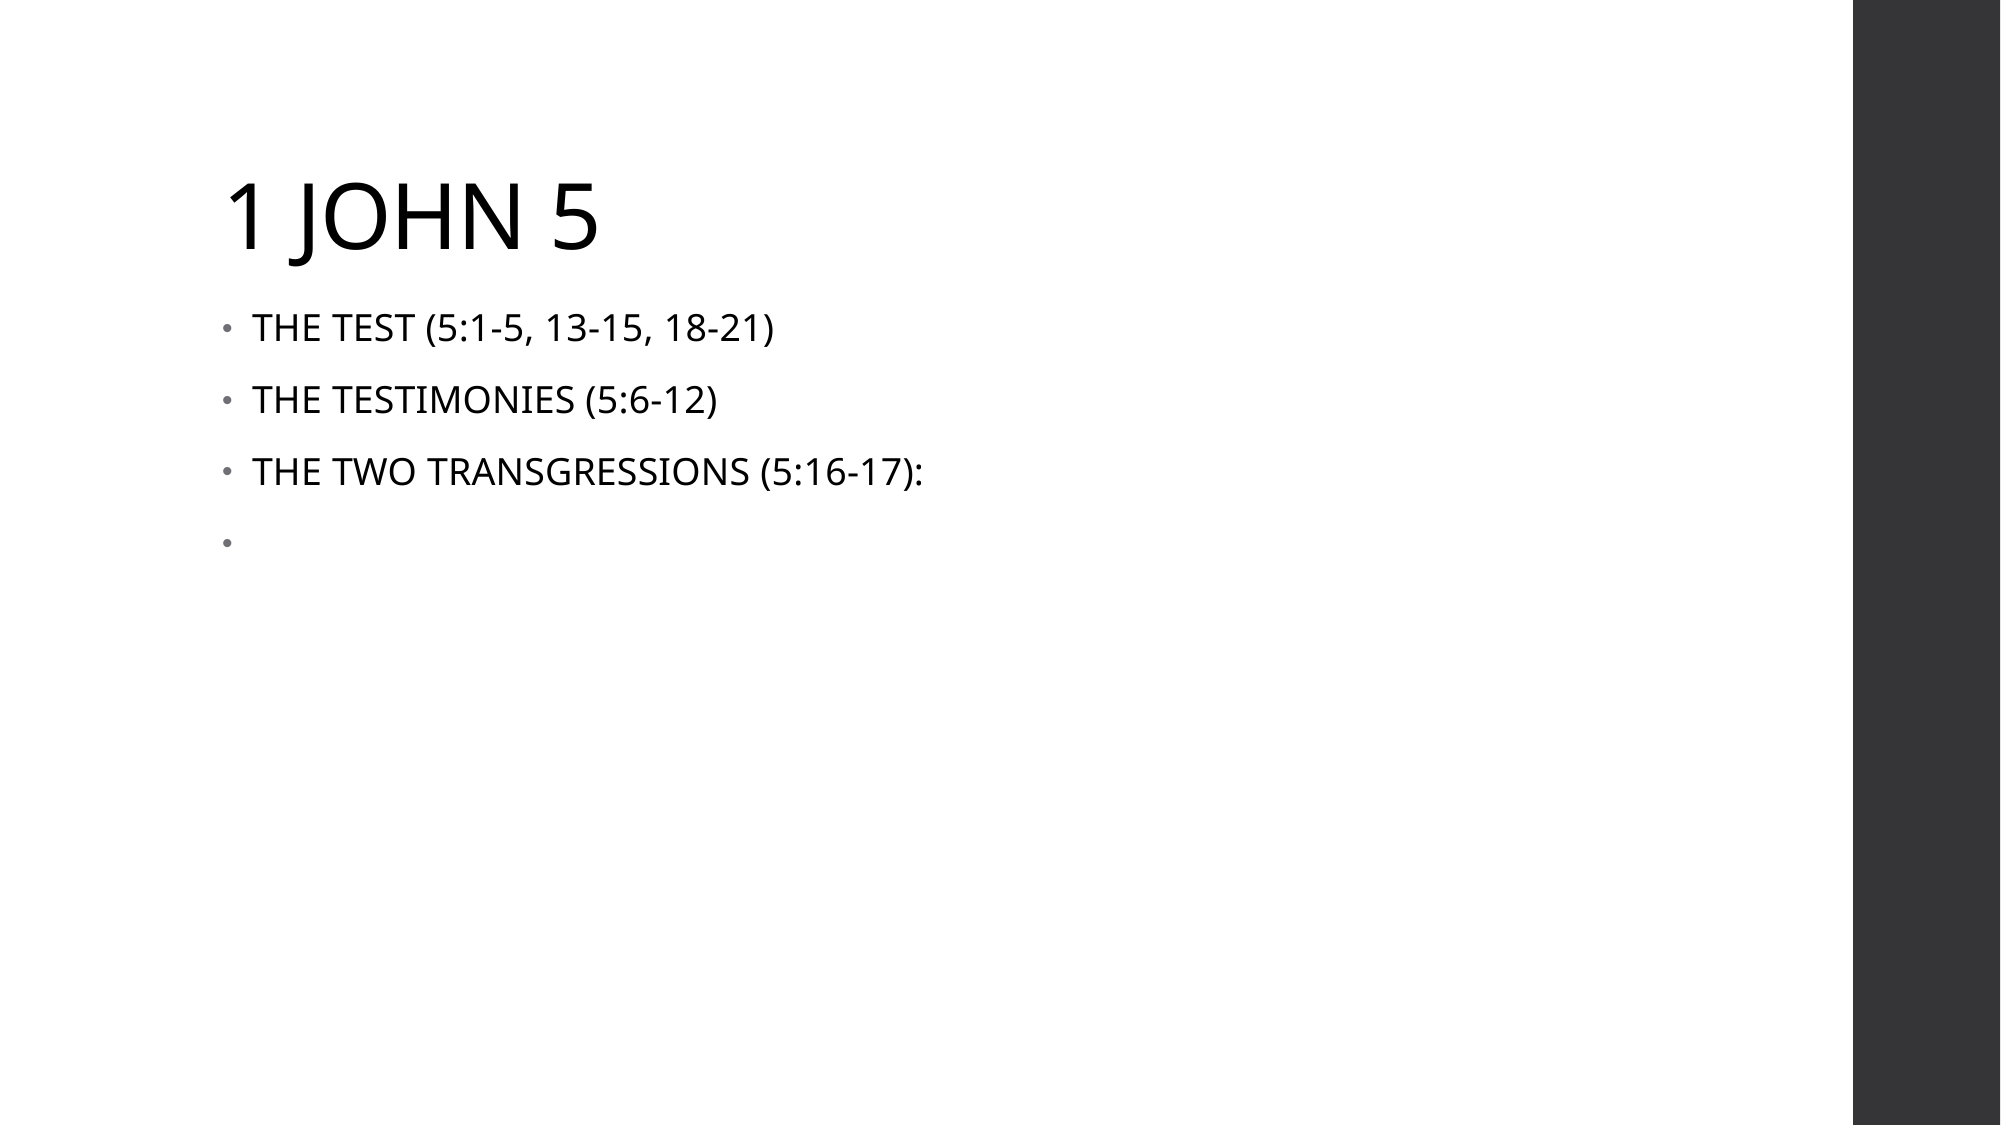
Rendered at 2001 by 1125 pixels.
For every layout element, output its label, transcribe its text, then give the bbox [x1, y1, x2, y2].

list THE TEST (5:1-5, 13-15, 18-21) THE TESTIMONIES (5:6-12) THE TWO TRANSGRESSIONS (5:16-17): [206, 299, 1617, 1014]
title 1 JOHN 5 [206, 60, 1797, 278]
